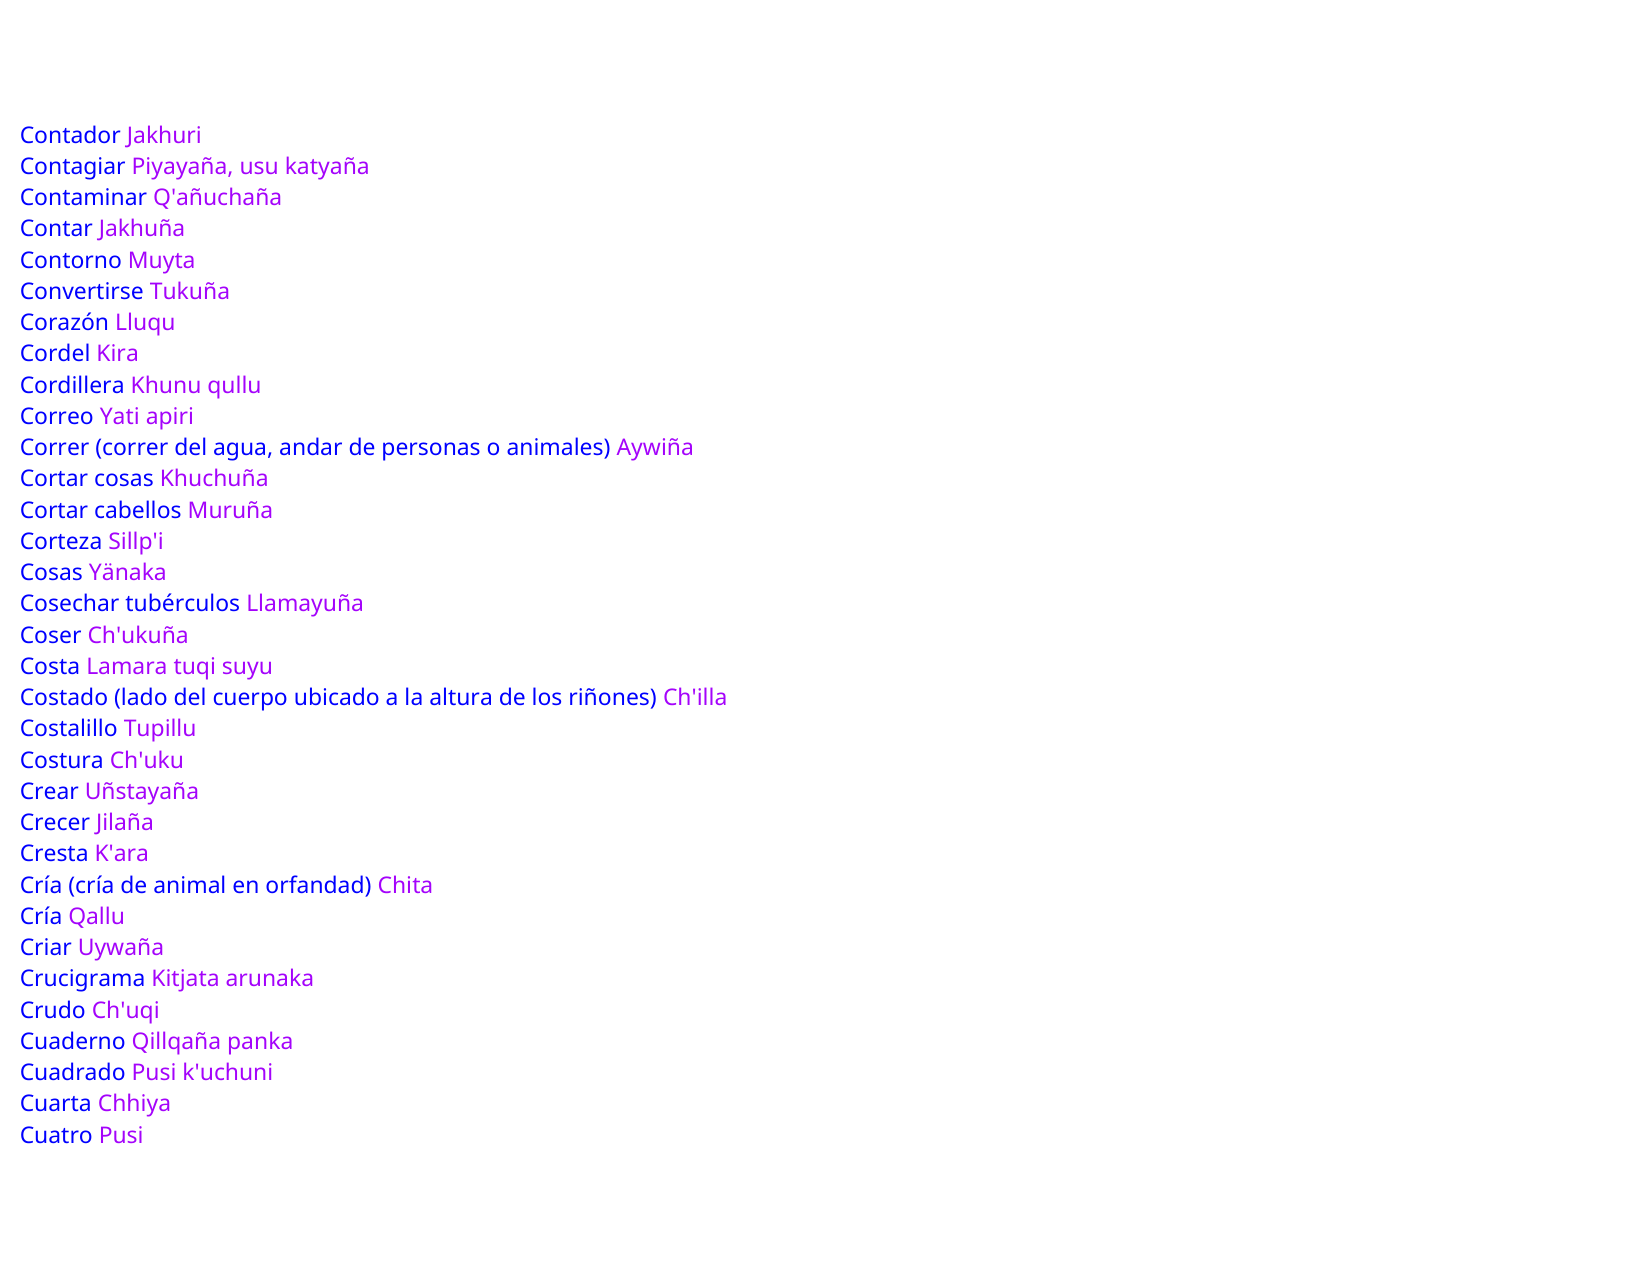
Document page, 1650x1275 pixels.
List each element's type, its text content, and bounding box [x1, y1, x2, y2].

text Cuaderno Qillqaña panka [19, 1025, 1616, 1056]
text Corteza Sillp'i [19, 525, 1616, 556]
text Cuadrado Pusi k'uchuni [19, 1056, 1616, 1087]
text Cortar cosas Khuchuña [19, 462, 1616, 493]
text Costura Ch'uku [19, 743, 1616, 775]
text Costa Lamara tuqi suyu [19, 650, 1616, 681]
text Cordillera Khunu qullu [19, 368, 1616, 400]
text Contagiar Piyayaña, usu katyaña [19, 150, 1616, 181]
text Costado (lado del cuerpo ubicado a la altura de los riñones) Ch'illa [19, 681, 1616, 712]
text Cuatro Pusi [19, 1118, 1616, 1150]
text Costalillo Tupillu [19, 712, 1616, 743]
text Contaminar Q'añuchaña [19, 181, 1616, 212]
text Contar Jakhuña [19, 212, 1616, 243]
text Contador Jakhuri [19, 118, 1616, 150]
text Corazón Lluqu [19, 306, 1616, 337]
text Cría Qallu [19, 900, 1616, 931]
text Cría (cría de animal en orfandad) Chita [19, 868, 1616, 900]
text Crucigrama Kitjata arunaka [19, 962, 1616, 993]
text Cosas Yänaka [19, 556, 1616, 587]
text Crudo Ch'uqi [19, 993, 1616, 1025]
text Cordel Kira [19, 337, 1616, 368]
text Crear Uñstayaña [19, 775, 1616, 806]
text Convertirse Tukuña [19, 275, 1616, 306]
text Correo Yati apiri [19, 400, 1616, 431]
text Cortar cabellos Muruña [19, 493, 1616, 525]
text Correr (correr del agua, andar de personas o animales) Aywiña [19, 431, 1616, 462]
text Criar Uywaña [19, 931, 1616, 962]
text Crecer Jilaña [19, 806, 1616, 837]
text Cosechar tubérculos Llamayuña [19, 587, 1616, 618]
text Contorno Muyta [19, 243, 1616, 275]
text Coser Ch'ukuña [19, 618, 1616, 650]
text Cresta K'ara [19, 837, 1616, 868]
text Cuarta Chhiya [19, 1087, 1616, 1118]
